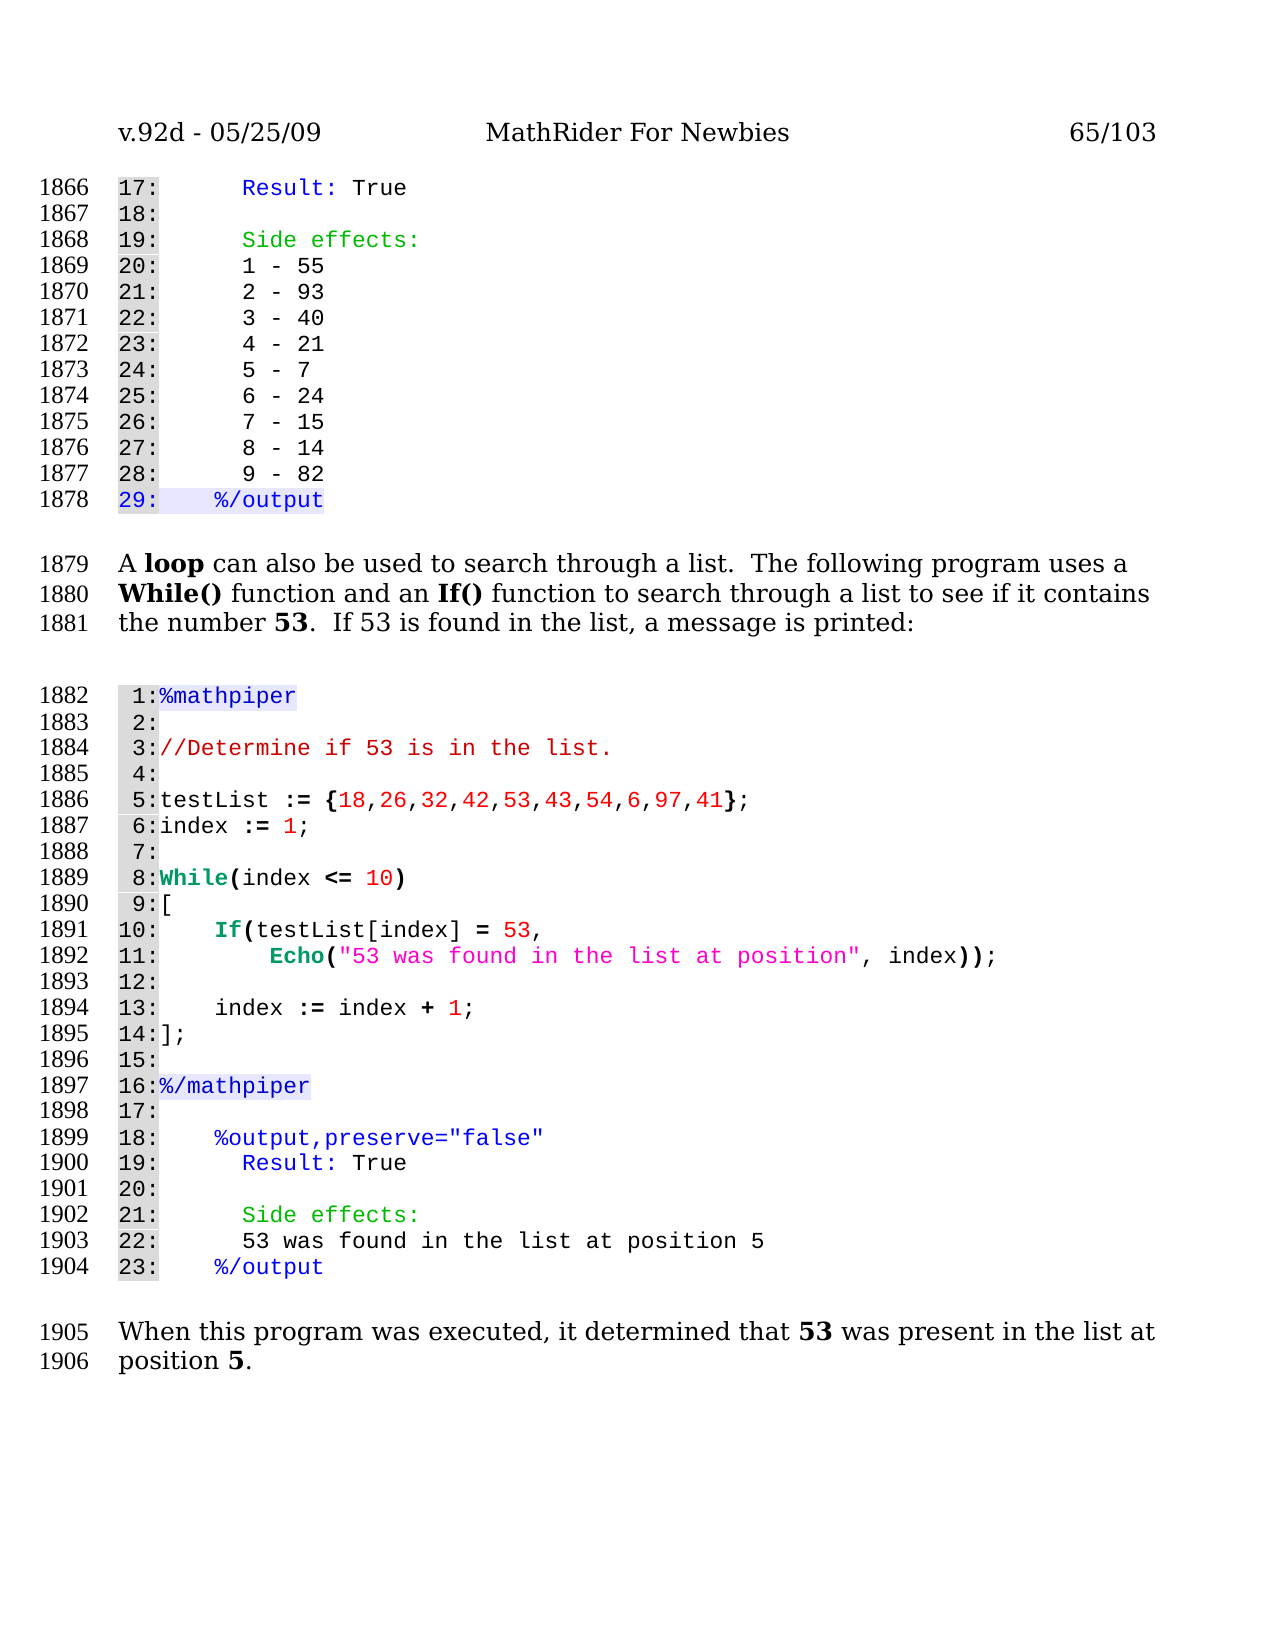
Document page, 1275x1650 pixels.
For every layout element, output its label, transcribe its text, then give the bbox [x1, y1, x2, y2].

text 20: 1 - 55 [118, 254, 1157, 281]
text 23: %/output [118, 1256, 1157, 1281]
text 17: Result: True [118, 177, 1157, 203]
text 21: Side effects: [118, 1204, 1157, 1229]
text 24: 5 - 7 [118, 358, 1157, 384]
text 13: index := index + 1; [118, 996, 1157, 1022]
text 6:index := 1; [118, 814, 1157, 841]
text 21: 2 - 93 [118, 281, 1157, 306]
text 26: 7 - 15 [118, 410, 1157, 436]
text 16:%/mathpiper [118, 1074, 1157, 1100]
text A loop can also be used to search through a list. The following program uses a While() function and an If() function to search through a list to see if it contains the number 53. If 53 is found in the list, a message is printed: [118, 549, 1157, 638]
text 19: Result: True [118, 1152, 1157, 1178]
text 25: 6 - 24 [118, 384, 1157, 410]
text 11: Echo("53 was found in the list at position", index)); [118, 944, 1157, 970]
text 15: [118, 1048, 1157, 1074]
text 18: %output,preserve="false" [118, 1126, 1157, 1152]
text 17: [118, 1100, 1157, 1126]
text When this program was executed, it determined that 53 was present in the list at position 5. [118, 1317, 1157, 1376]
text 5:testList := {18,26,32,42,53,43,54,6,97,41}; [118, 789, 1157, 814]
text 22: 53 was found in the list at position 5 [118, 1229, 1157, 1256]
text 2: [118, 711, 1157, 737]
text 3://Determine if 53 is in the list. [118, 737, 1157, 763]
text 8:While(index <= 10) [118, 866, 1157, 892]
text 12: [118, 970, 1157, 996]
text 27: 8 - 14 [118, 436, 1157, 462]
text 22: 3 - 40 [118, 306, 1157, 332]
text 10: If(testList[index] = 53, [118, 918, 1157, 944]
text 18: [118, 203, 1157, 229]
text 9:[ [118, 892, 1157, 918]
text 20: [118, 1178, 1157, 1204]
text 19: Side effects: [118, 229, 1157, 254]
text 7: [118, 841, 1157, 866]
text 28: 9 - 82 [118, 462, 1157, 488]
text 4: [118, 763, 1157, 789]
text 1:%mathpiper [118, 685, 1157, 711]
text 14:]; [118, 1022, 1157, 1048]
text 29: %/output [118, 488, 1157, 514]
text 23: 4 - 21 [118, 332, 1157, 358]
